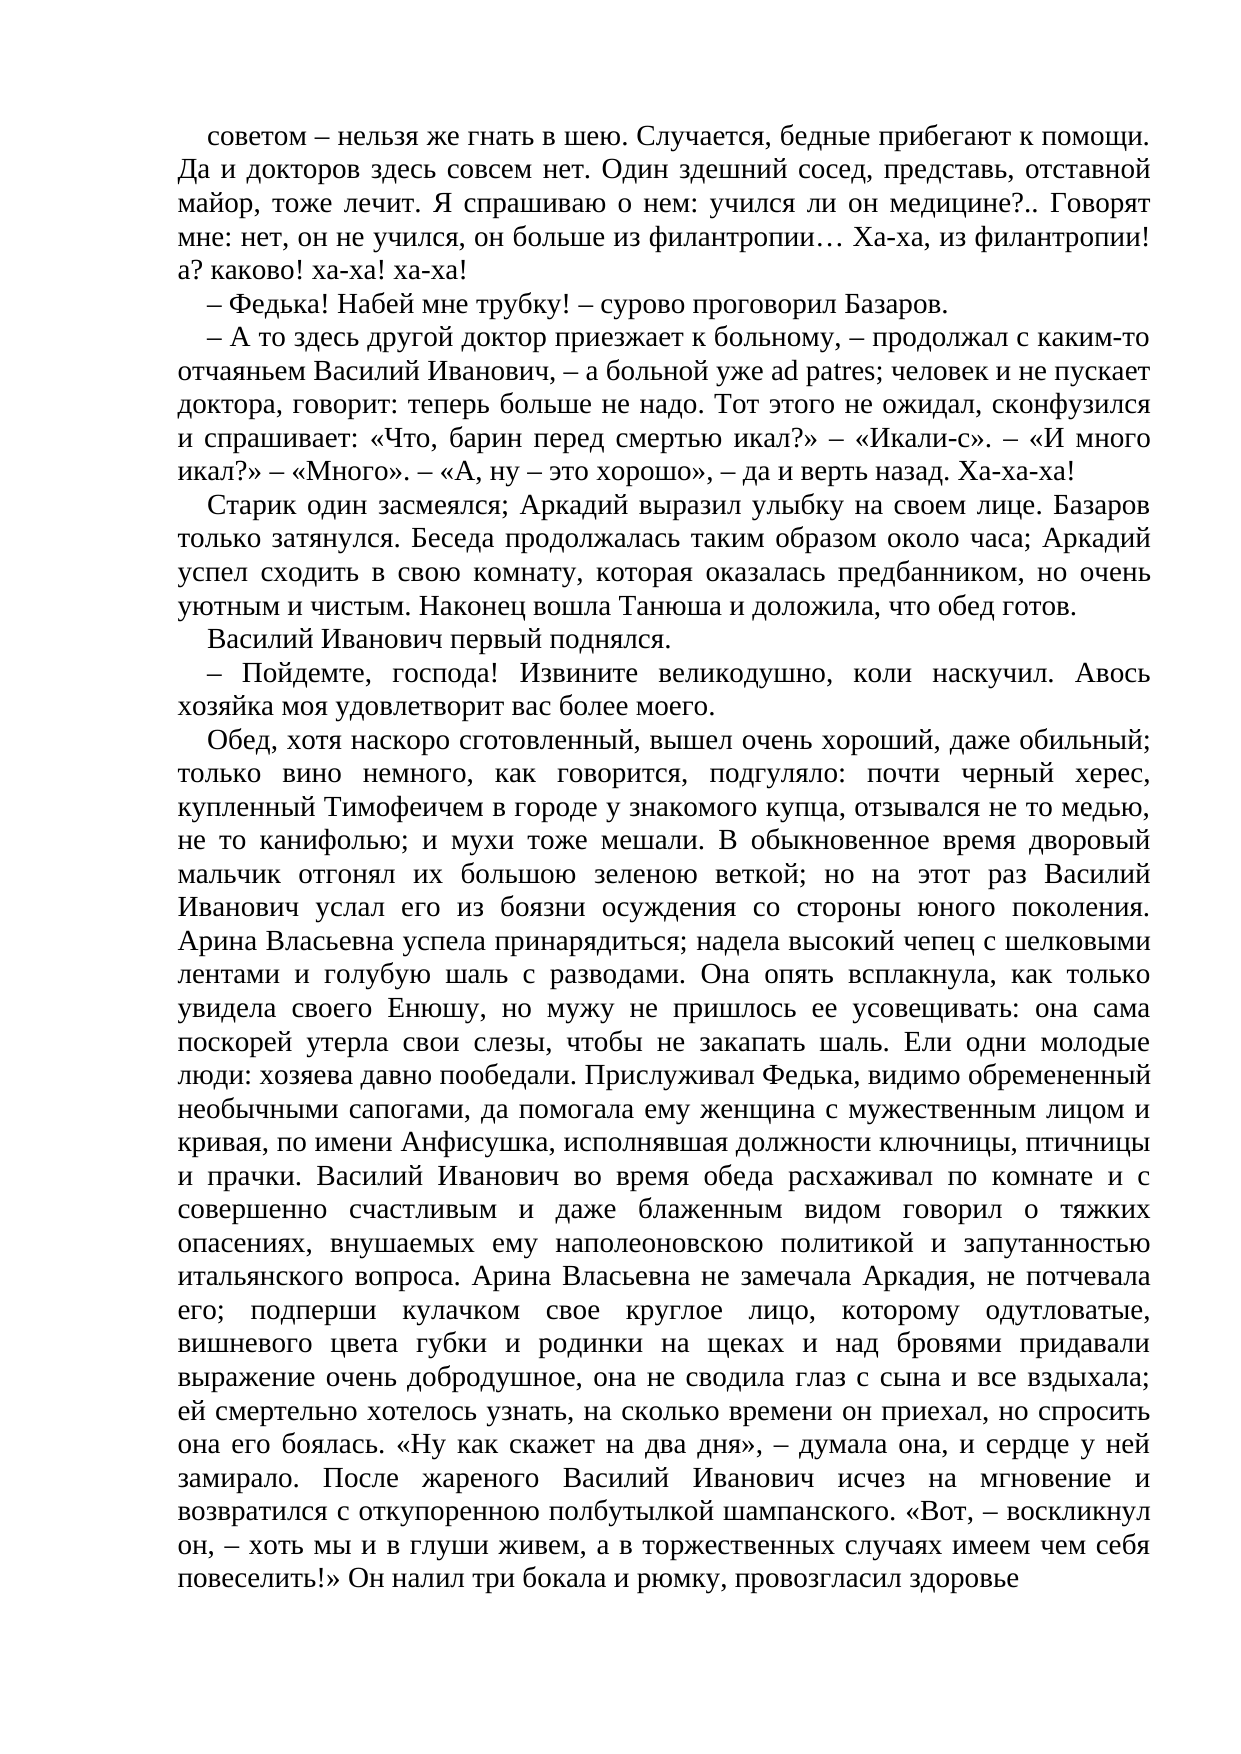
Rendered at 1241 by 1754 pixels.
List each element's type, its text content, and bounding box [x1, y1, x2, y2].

text советом – нельзя же гнать в шею. Случается, бедные прибегают к помощи. Да и докторов здесь совсем нет. Один здешний сосед, представь, отставной майор, тоже лечит. Я спрашиваю о нем: учился ли он медицине?.. Говорят мне: нет, он не учился, он больше из филантропии… Ха-ха, из филантропии! а? каково! ха-ха! ха-ха! [177, 118, 1152, 286]
text – Пойдемте, господа! Извините великодушно, коли наскучил. Авось хозяйка моя удовлетворит вас более моего. [177, 655, 1152, 722]
text – Федька! Набей мне трубку! – сурово проговорил Базаров. [177, 286, 1152, 319]
text – А то здесь другой доктор приезжает к больному, – продолжал с каким-то отчаяньем Василий Иванович, – а больной уже ad patres; человек и не пускает доктора, говорит: теперь больше не надо. Тот этого не ожидал, сконфузился и спрашивает: «Что, барин перед смертью икал?» – «Икали-с». – «И много икал?» – «Много». – «А, ну – это хорошо», – да и верть назад. Ха-ха-ха! [177, 319, 1152, 487]
text Василий Иванович первый поднялся. [177, 621, 1152, 655]
text Обед, хотя наскоро сготовленный, вышел очень хороший, даже обильный; только вино немного, как говорится, подгуляло: почти черный херес, купленный Тимофеичем в городе у знакомого купца, отзывался не то медью, не то канифолью; и мухи тоже мешали. В обыкновенное время дворовый мальчик отгонял их большою зеленою веткой; но на этот раз Василий Иванович услал его из боязни осуждения со стороны юного поколения. Арина Власьевна успела принарядиться; надела высокий чепец с шелковыми лентами и голубую шаль с разводами. Она опять всплакнула, как только увидела своего Енюшу, но мужу не пришлось ее усовещивать: она сама поскорей утерла свои слезы, чтобы не закапать шаль. Ели одни молодые люди: хозяева давно пообедали. Прислуживал Федька, видимо обремененный необычными сапогами, да помогала ему женщина с мужественным лицом и кривая, по имени Анфисушка, исполнявшая должности ключницы, птичницы и прачки. Василий Иванович во время обеда расхаживал по комнате и с совершенно счастливым и даже блаженным видом говорил о тяжких опасениях, внушаемых ему наполеоновскою политикой и запутанностью итальянского вопроса. Арина Власьевна не замечала Аркадия, не потчевала его; подперши кулачком свое круглое лицо, которому одутловатые, вишневого цвета губки и родинки на щеках и над бровями придавали выражение очень добродушное, она не сводила глаз с сына и все вздыхала; ей смертельно хотелось узнать, на сколько времени он приехал, но спросить она его боялась. «Ну как скажет на два дня», – думала она, и сердце у ней замирало. После жареного Василий Иванович исчез на мгновение и возвратился с откупоренною полбутылкой шампанского. «Вот, – воскликнул он, – хоть мы и в глуши живем, а в торжественных случаях имеем чем себя повеселить!» Он налил три бокала и рюмку, провозгласил здоровье [177, 722, 1152, 1594]
text Старик один засмеялся; Аркадий выразил улыбку на своем лице. Базаров только затянулся. Беседа продолжалась таким образом около часа; Аркадий успел сходить в свою комнату, которая оказалась предбанником, но очень уютным и чистым. Наконец вошла Танюша и доложила, что обед готов. [177, 487, 1152, 621]
